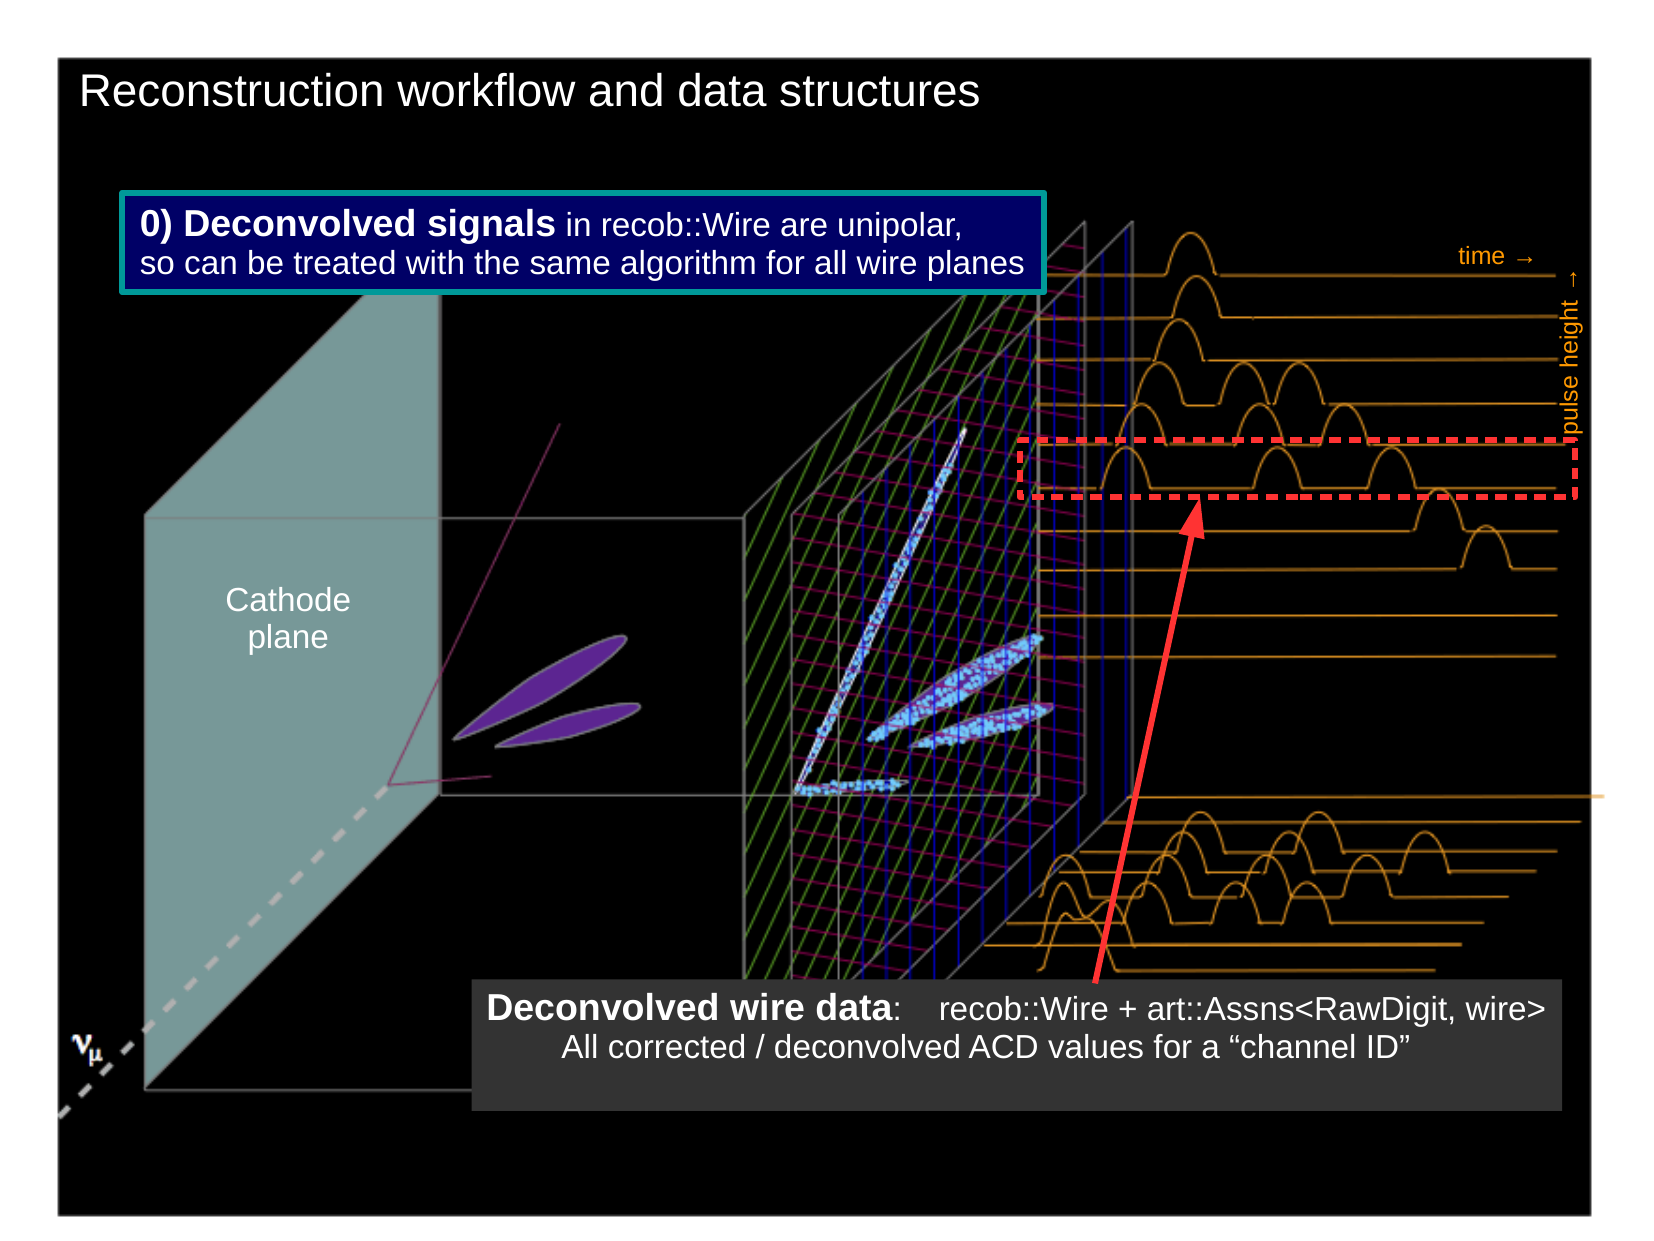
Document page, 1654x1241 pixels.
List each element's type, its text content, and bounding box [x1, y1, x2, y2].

picture [0, 0, 1650, 1241]
text_box Deconvolved wire data: recob::Wire + art::Assns<RawDigit, wire> All corrected / deconvolved ACD values for a “channel ID” [471, 979, 1563, 1111]
text_box pulse height → [1547, 247, 1591, 451]
text_box time → [1443, 234, 1560, 277]
text_box 0) Deconvolved signals in recob::Wire are unipolar, so can be treated with the same algorithm for all wire planes [122, 192, 1045, 293]
text_box Cathode plane [210, 574, 367, 664]
text_box Reconstruction workflow and data structures [64, 57, 1042, 125]
